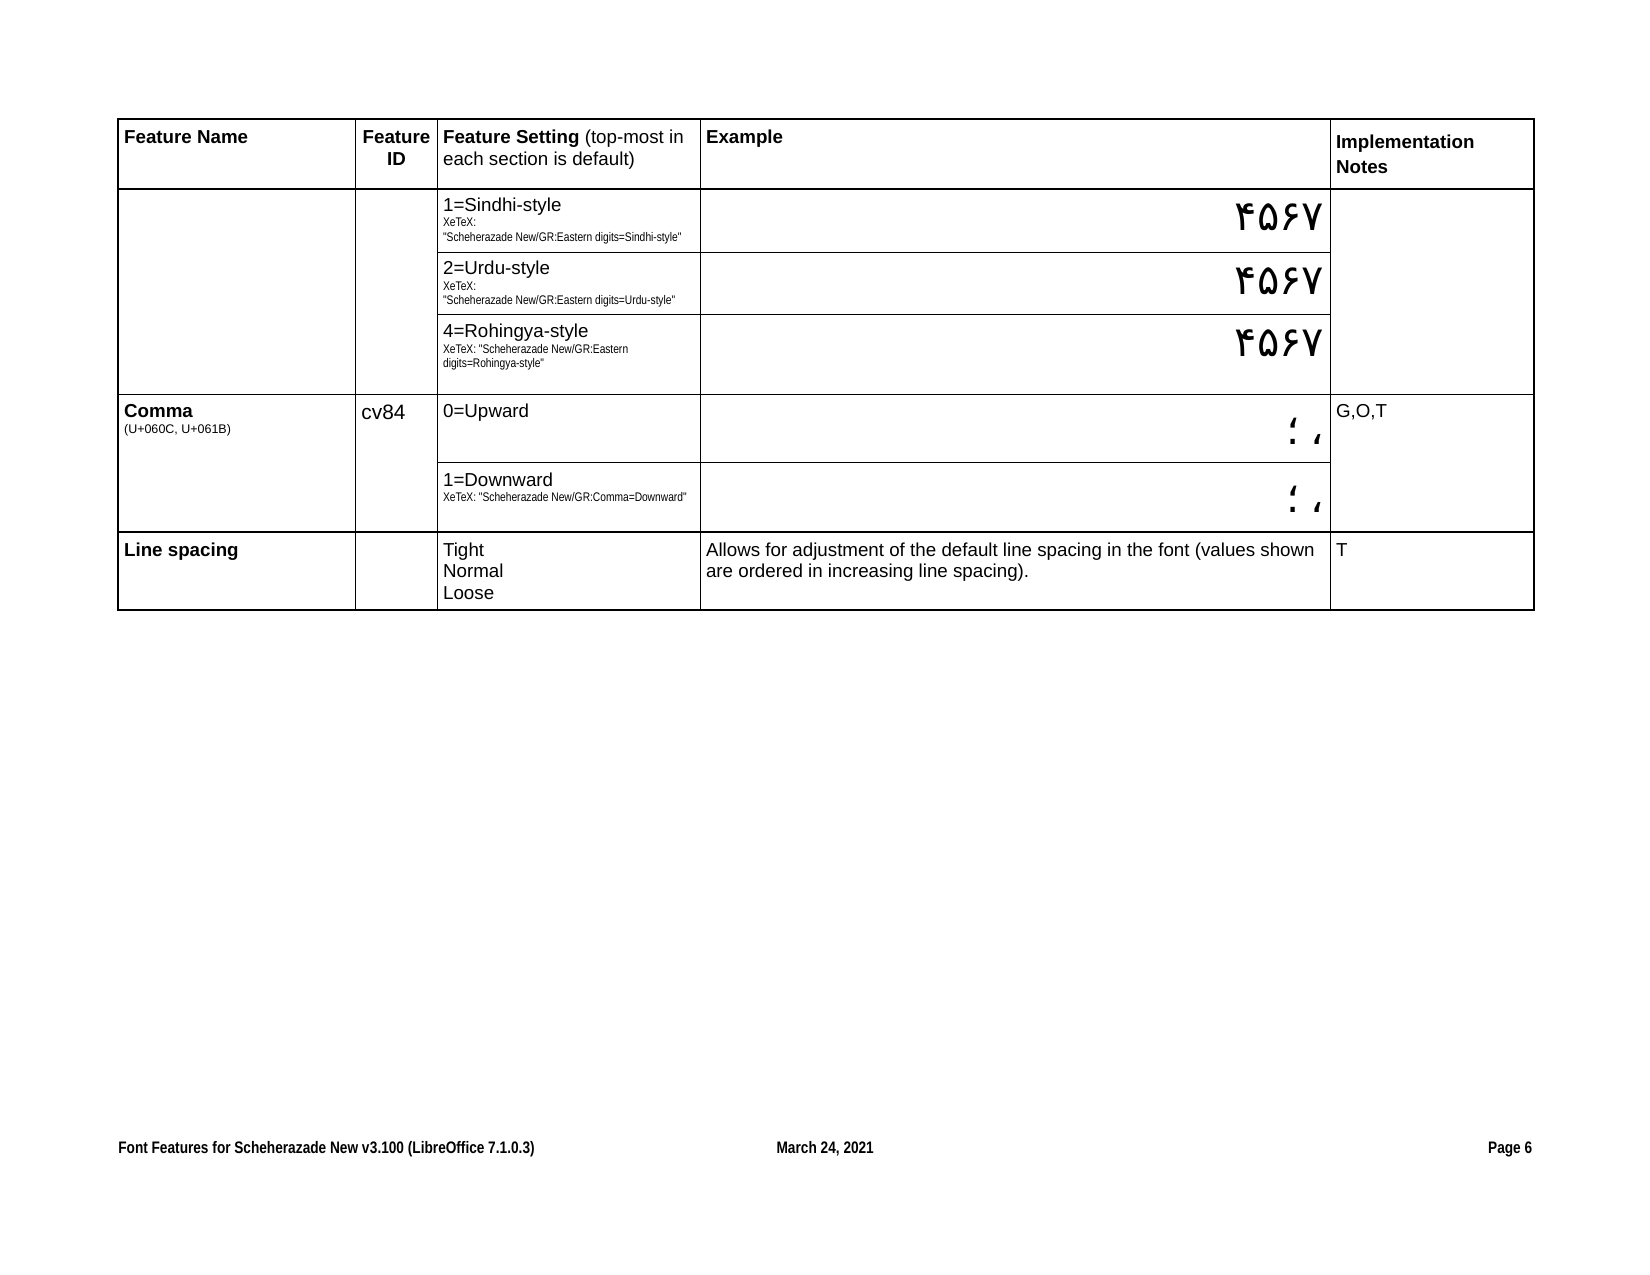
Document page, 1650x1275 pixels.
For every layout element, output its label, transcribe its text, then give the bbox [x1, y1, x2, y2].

table_cell [1331, 190, 1533, 394]
table_cell Tight Normal Loose [438, 533, 700, 609]
table_cell Comma (U+060C, U+061B) [119, 395, 355, 531]
table_cell ۴۵۶۷ [701, 315, 1330, 394]
table_header Implementation Notes [1331, 120, 1533, 188]
table_cell ، ؛ [701, 463, 1330, 531]
table_header Feature ID [356, 120, 437, 188]
table_cell 0=Upward [438, 395, 700, 462]
table_cell cv84 [356, 395, 437, 531]
table_cell 4=Rohingya-style XeTeX: "Scheherazade New/GR:Eastern digits=Rohingya-style" [438, 315, 700, 394]
table_cell ، ؛ [701, 395, 1330, 462]
table_cell ۴۵۶۷ [701, 190, 1330, 252]
table_cell T [1331, 533, 1533, 609]
table_header Feature Setting (top-most in each section is default) [438, 120, 700, 188]
table_cell 2=Urdu-style XeTeX: "Scheherazade New/GR:Eastern digits=Urdu-style" [438, 253, 700, 314]
table_cell Line spacing [119, 533, 355, 609]
table_cell 1=Sindhi-style XeTeX: "Scheherazade New/GR:Eastern digits=Sindhi-style" [438, 190, 700, 252]
table_cell [119, 190, 355, 394]
table_cell 1=Downward XeTeX: "Scheherazade New/GR:Comma=Downward" [438, 463, 700, 531]
table_cell G,O,T [1331, 395, 1533, 531]
table_cell [356, 190, 437, 394]
table_cell Allows for adjustment of the default line spacing in the font (values shown are ordered in increasing line spacing). [701, 533, 1330, 609]
table_cell ۴۵۶۷ [701, 253, 1330, 314]
table_header Example [701, 120, 1330, 188]
table_cell [356, 533, 437, 609]
table_header Feature Name [119, 120, 355, 188]
